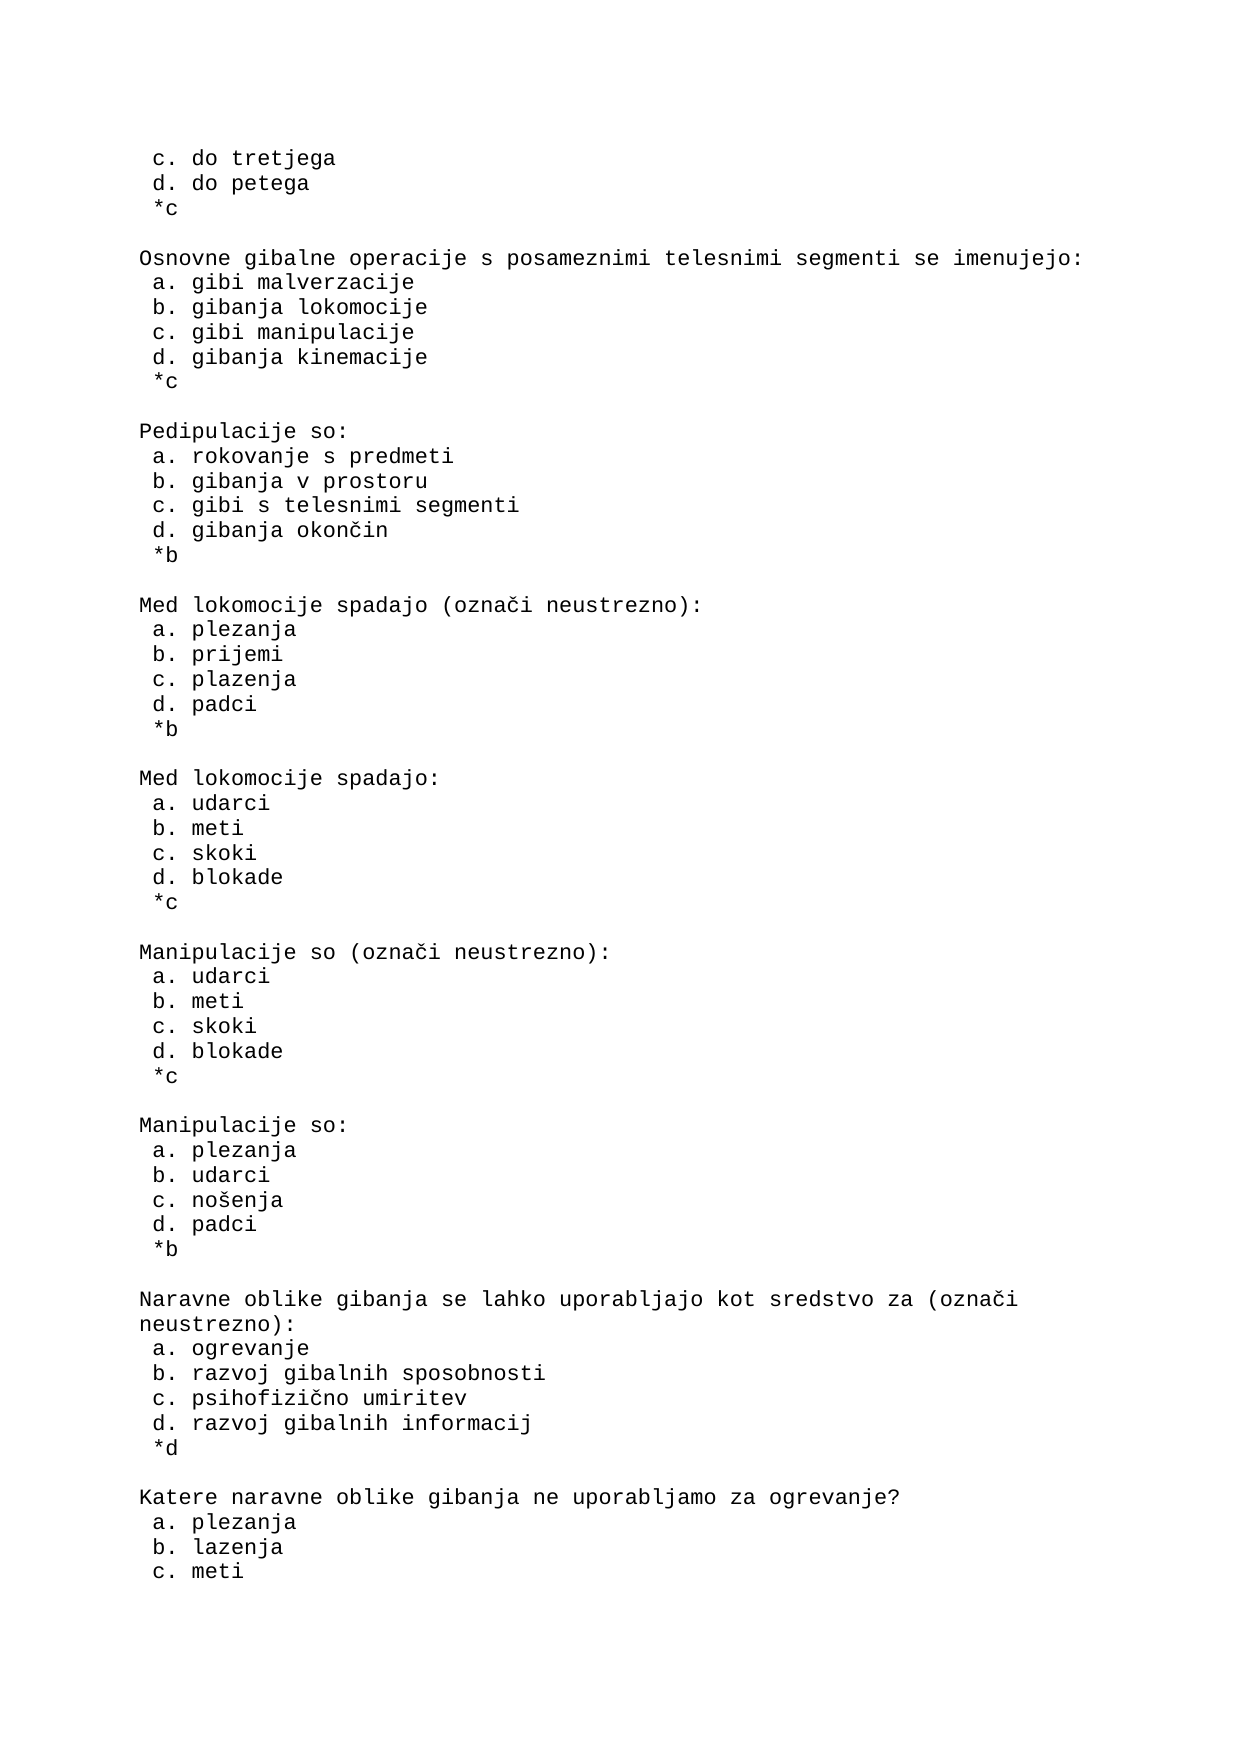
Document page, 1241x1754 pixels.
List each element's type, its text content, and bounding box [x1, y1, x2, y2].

text *b [139, 544, 1101, 569]
text c. psihofizično umiritev [139, 1387, 1101, 1412]
text Med lokomocije spadajo (označi neustrezno): [139, 594, 1101, 619]
text d. blokade [139, 867, 1101, 891]
text *c [139, 197, 1101, 222]
text Manipulacije so (označi neustrezno): [139, 941, 1101, 966]
text a. plezanja [139, 1511, 1101, 1536]
text *c [139, 371, 1101, 396]
text a. gibi malverzacije [139, 272, 1101, 296]
text d. do petega [139, 172, 1101, 197]
text a. rokovanje s predmeti [139, 445, 1101, 470]
text a. udarci [139, 966, 1101, 991]
text *c [139, 891, 1101, 916]
text b. prijemi [139, 643, 1101, 668]
text *c [139, 1065, 1101, 1090]
text c. meti [139, 1561, 1101, 1586]
text c. do tretjega [139, 148, 1101, 172]
text b. razvoj gibalnih sposobnosti [139, 1362, 1101, 1387]
text b. gibanja lokomocije [139, 296, 1101, 321]
text b. lazenja [139, 1536, 1101, 1561]
text c. plazenja [139, 668, 1101, 693]
text a. plezanja [139, 1139, 1101, 1164]
text b. meti [139, 991, 1101, 1015]
text d. razvoj gibalnih informacij [139, 1412, 1101, 1437]
text b. udarci [139, 1164, 1101, 1189]
text d. blokade [139, 1040, 1101, 1065]
text Osnovne gibalne operacije s posameznimi telesnimi segmenti se imenujejo: [139, 247, 1101, 272]
text b. meti [139, 817, 1101, 842]
text Pedipulacije so: [139, 420, 1101, 445]
text d. padci [139, 1214, 1101, 1238]
text Manipulacije so: [139, 1114, 1101, 1139]
text *b [139, 1238, 1101, 1263]
text c. gibi s telesnimi segmenti [139, 495, 1101, 519]
text Med lokomocije spadajo: [139, 767, 1101, 792]
text c. gibi manipulacije [139, 321, 1101, 346]
text a. plezanja [139, 619, 1101, 643]
text c. skoki [139, 842, 1101, 867]
text Naravne oblike gibanja se lahko uporabljajo kot sredstvo za (označi neustrezno): [139, 1288, 1101, 1338]
text c. skoki [139, 1015, 1101, 1040]
text *b [139, 718, 1101, 743]
text *d [139, 1437, 1101, 1462]
text b. gibanja v prostoru [139, 470, 1101, 495]
text c. nošenja [139, 1189, 1101, 1214]
text a. ogrevanje [139, 1338, 1101, 1362]
text a. udarci [139, 792, 1101, 817]
text d. gibanja okončin [139, 519, 1101, 544]
text d. gibanja kinemacije [139, 346, 1101, 371]
text Katere naravne oblike gibanja ne uporabljamo za ogrevanje? [139, 1486, 1101, 1511]
text d. padci [139, 693, 1101, 718]
